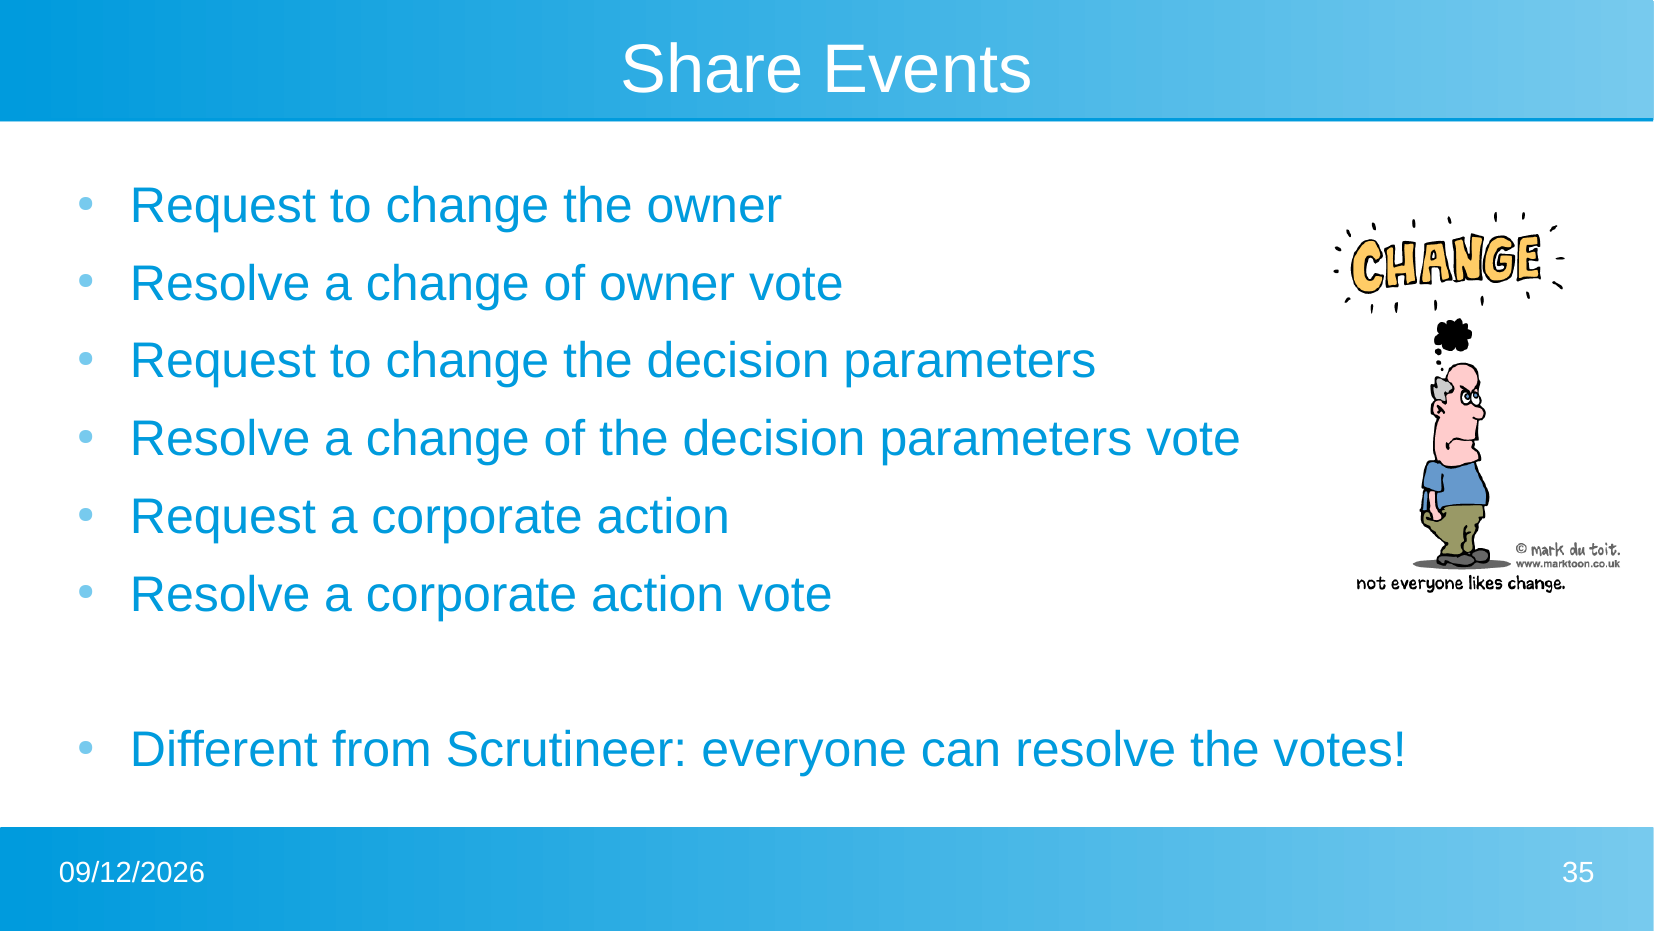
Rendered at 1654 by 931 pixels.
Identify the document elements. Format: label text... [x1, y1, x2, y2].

title Share Events [59, 29, 1595, 108]
picture [1258, 208, 1651, 601]
list Request to change the owner Resolve a change of owner vote Request to change the decision parameters Resolve a change of the decision parameters vote Request a corporate action Resolve a corporate action vote Different from Scrutineer: everyone can resolve the votes! [59, 177, 1595, 768]
